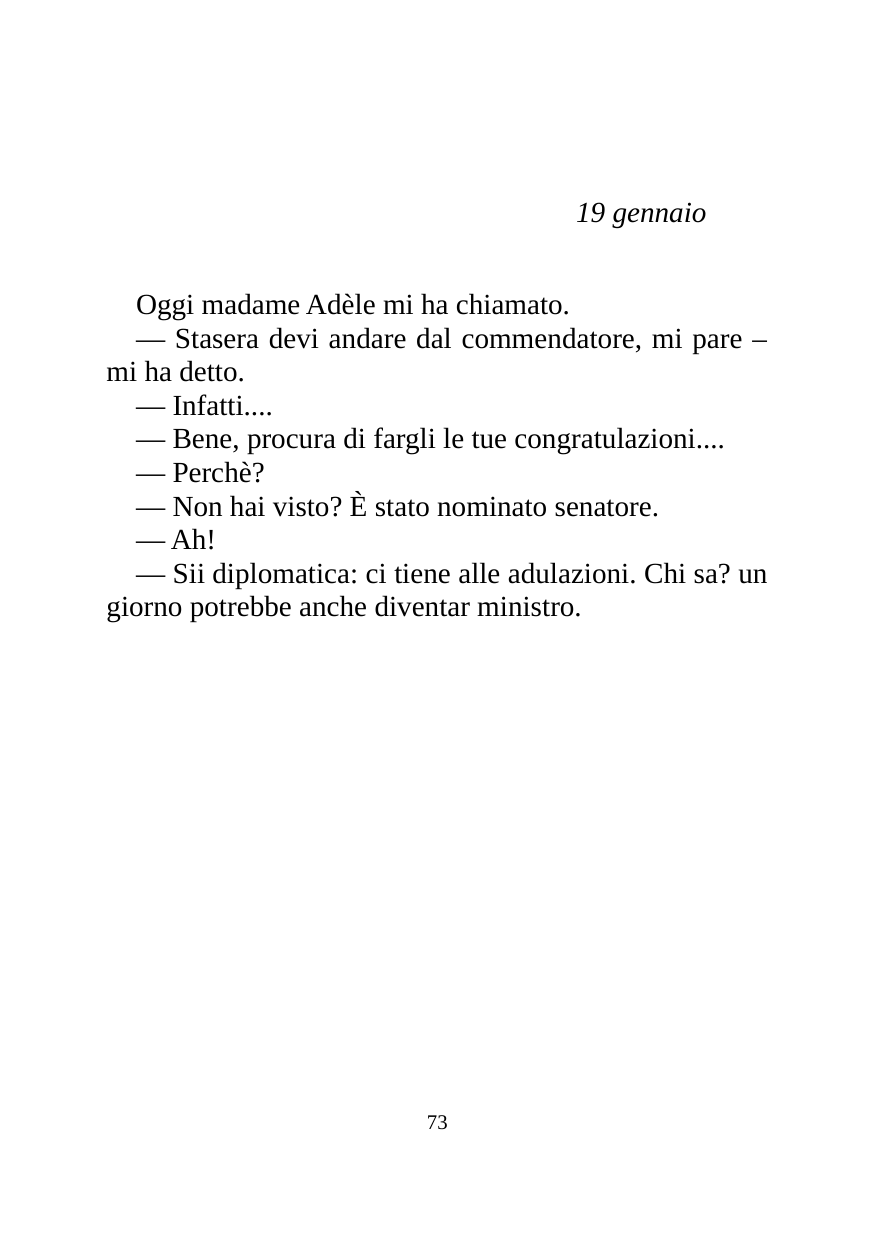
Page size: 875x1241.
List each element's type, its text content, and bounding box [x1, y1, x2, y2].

text — Infatti.... [106, 388, 768, 422]
text — Stasera devi andare dal commendatore, mi pare – mi ha detto. [106, 321, 768, 388]
text — Sii diplomatica: ci tiene alle adulazioni. Chi sa? un giorno potrebbe anche diventar ministro. [106, 556, 768, 623]
text Oggi madame Adèle mi ha chiamato. [106, 287, 768, 321]
text — Non hai visto? È stato nominato senatore. [106, 489, 768, 522]
text — Bene, procura di fargli le tue congratulazioni.... [106, 422, 768, 455]
text — Ah! [106, 522, 768, 556]
text — Perchè? [106, 455, 768, 489]
text 19 gennaio [106, 195, 709, 228]
